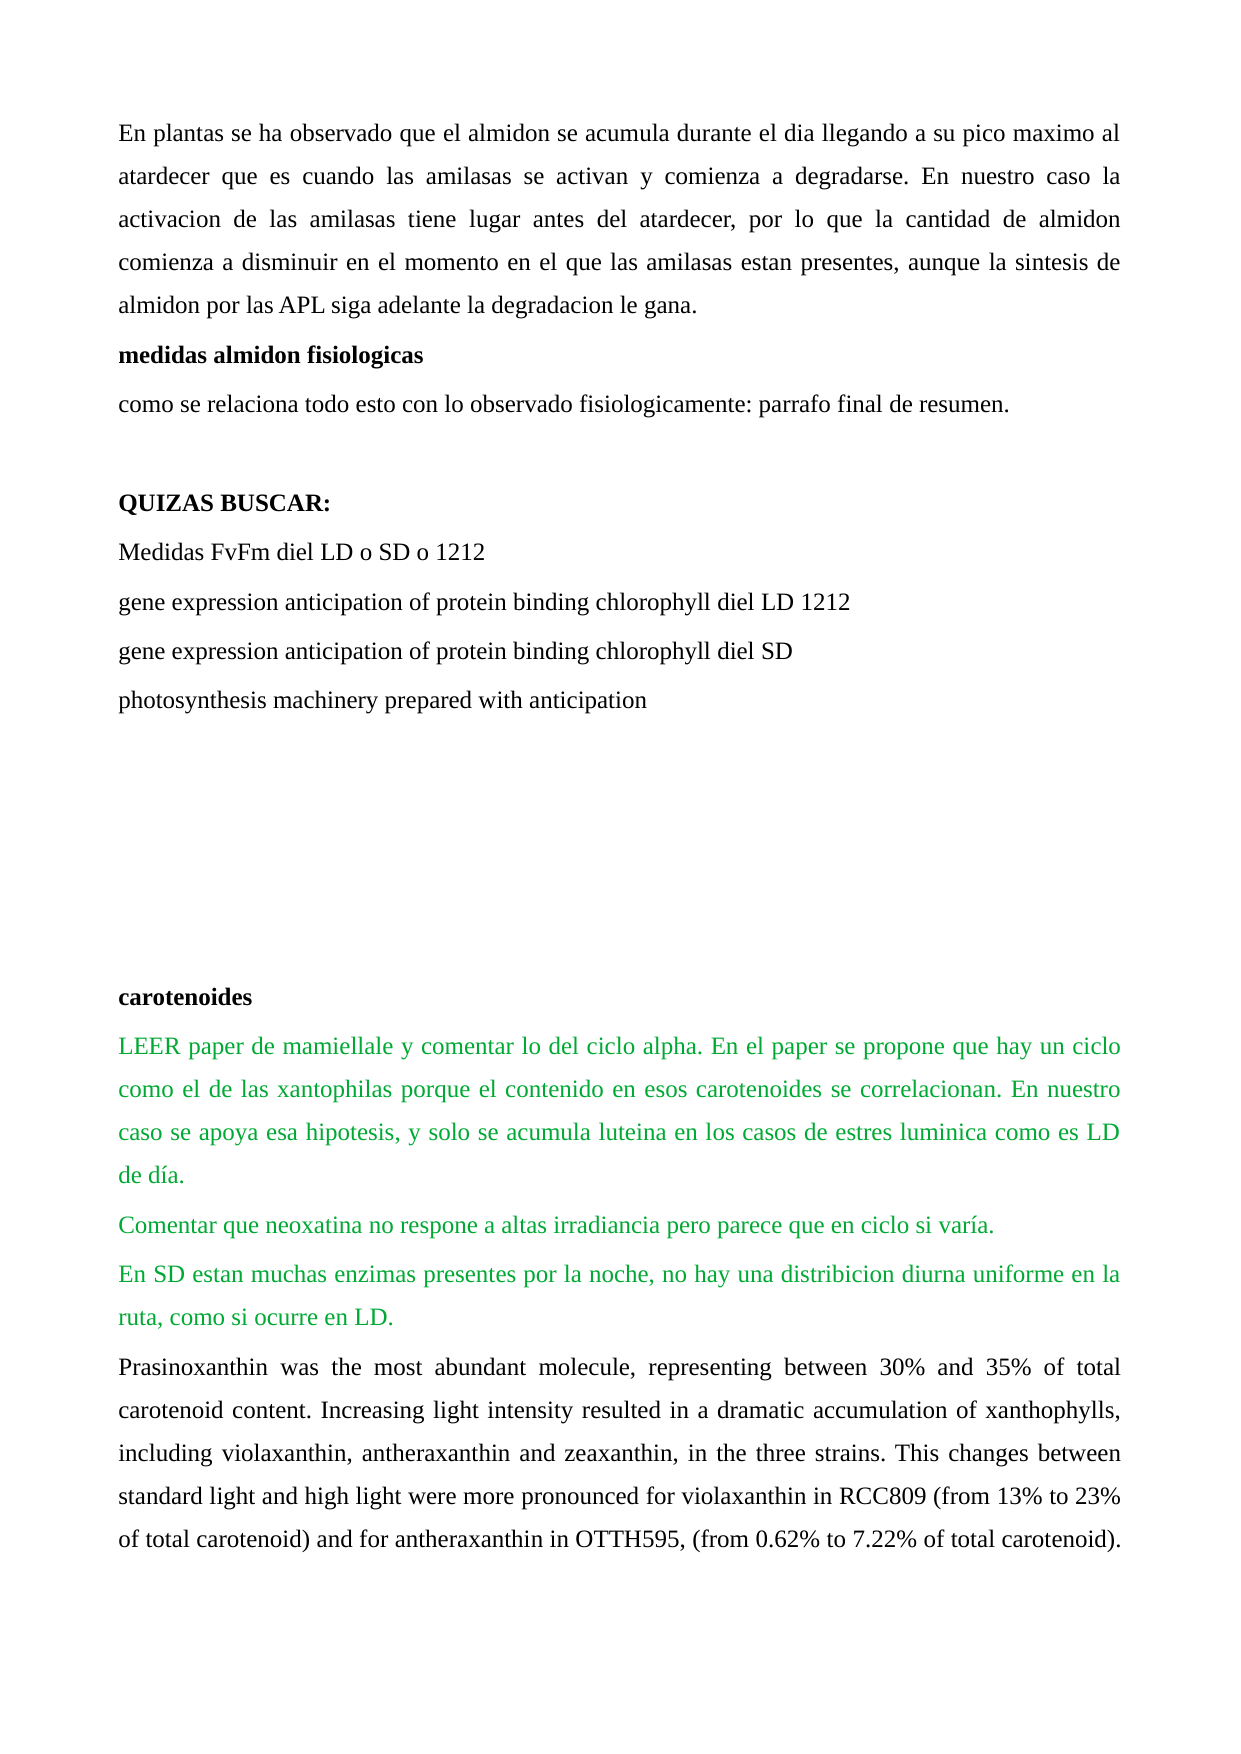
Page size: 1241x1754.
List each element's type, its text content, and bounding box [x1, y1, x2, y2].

text LEER paper de mamiellale y comentar lo del ciclo alpha. En el paper se propone que hay un ciclo como el de las xantophilas porque el contenido en esos carotenoides se correlacionan. En nuestro caso se apoya esa hipotesis, y solo se acumula luteina en los casos de estres luminica como es LD de día. [118, 1031, 1122, 1189]
text gene expression anticipation of protein binding chlorophyll diel SD [118, 636, 1122, 665]
text Prasinoxanthin was the most abundant molecule, representing between 30% and 35% of total carotenoid content. Increasing light intensity resulted in a dramatic accumulation of xanthophylls, including violaxanthin, antheraxanthin and zeaxanthin, in the three strains. This changes between standard light and high light were more pronounced for violaxanthin in RCC809 (from 13% to 23% of total carotenoid) and for antheraxanthin in OTTH595, (from 0.62% to 7.22% of total carotenoid). [118, 1352, 1122, 1553]
text gene expression anticipation of protein binding chlorophyll diel LD 1212 [118, 587, 1122, 616]
text Comentar que neoxatina no respone a altas irradiancia pero parece que en ciclo si varía. [118, 1210, 1122, 1239]
text En plantas se ha observado que el almidon se acumula durante el dia llegando a su pico maximo al atardecer que es cuando las amilasas se activan y comienza a degradarse. En nuestro caso la activacion de las amilasas tiene lugar antes del atardecer, por lo que la cantidad de almidon comienza a disminuir en el momento en el que las amilasas estan presentes, aunque la sintesis de almidon por las APL siga adelante la degradacion le gana. [118, 118, 1122, 319]
text como se relaciona todo esto con lo observado fisiologicamente: parrafo final de resumen. [118, 389, 1122, 418]
text En SD estan muchas enzimas presentes por la noche, no hay una distribicion diurna uniforme en la ruta, como si ocurre en LD. [118, 1259, 1122, 1331]
text Medidas FvFm diel LD o SD o 1212 [118, 537, 1122, 566]
text photosynthesis machinery prepared with anticipation [118, 686, 1122, 714]
text QUIZAS BUSCAR: [118, 488, 1122, 517]
text medidas almidon fisiologicas [118, 340, 1122, 369]
text carotenoides [118, 982, 1122, 1011]
